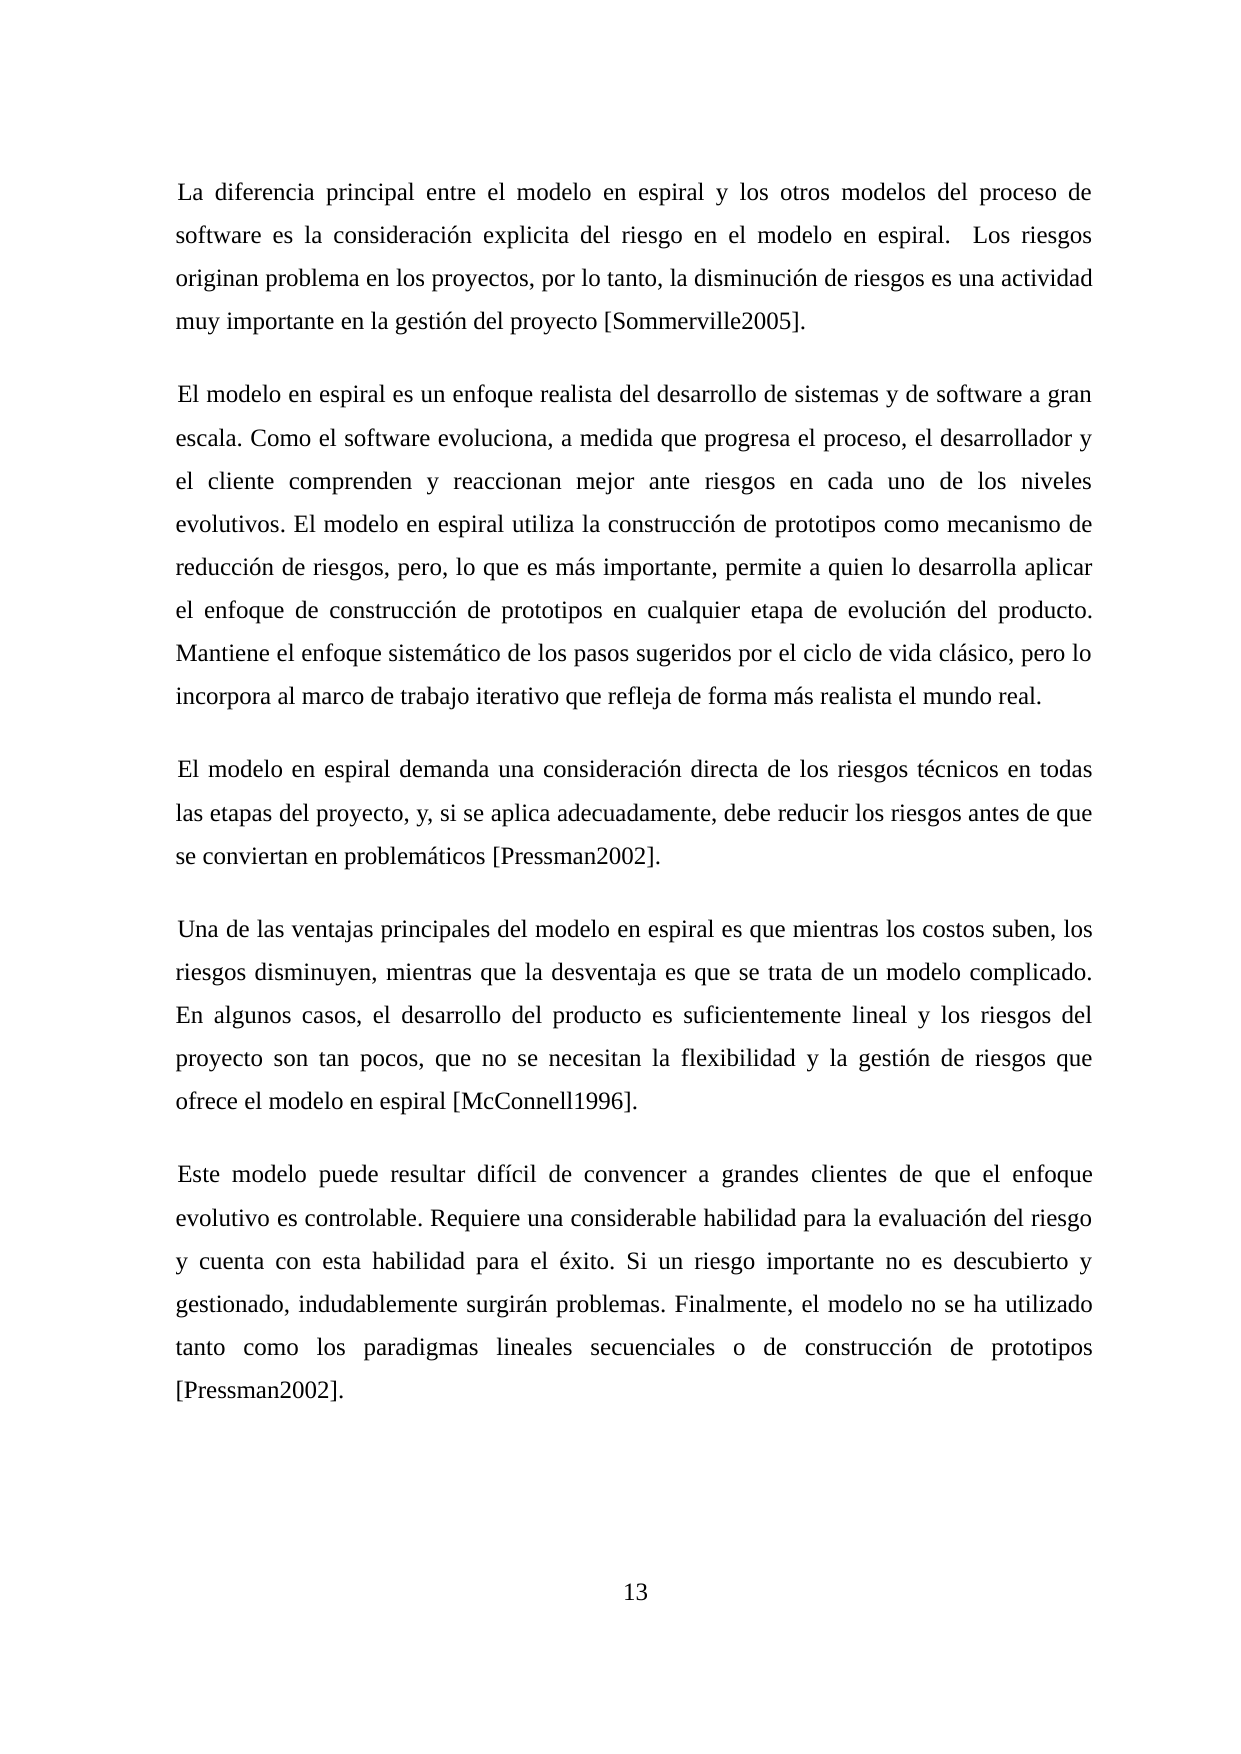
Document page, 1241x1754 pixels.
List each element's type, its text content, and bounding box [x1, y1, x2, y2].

text Este modelo puede resultar difícil de convencer a grandes clientes de que el enfoque evolutivo es controlable. Requiere una considerable habilidad para la evaluación del riesgo y cuenta con esta habilidad para el éxito. Si un riesgo importante no es descubierto y gestionado, indudablemente surgirán problemas. Finalmente, el modelo no se ha utilizado tanto como los paradigmas lineales secuenciales o de construcción de prototipos [Pressman2002]. [175, 1159, 1093, 1404]
text El modelo en espiral es un enfoque realista del desarrollo de sistemas y de software a gran escala. Como el software evoluciona, a medida que progresa el proceso, el desarrollador y el cliente comprenden y reaccionan mejor ante riesgos en cada uno de los niveles evolutivos. El modelo en espiral utiliza la construcción de prototipos como mecanismo de reducción de riesgos, pero, lo que es más importante, permite a quien lo desarrolla aplicar el enfoque de construcción de prototipos en cualquier etapa de evolución del producto. Mantiene el enfoque sistemático de los pasos sugeridos por el ciclo de vida clásico, pero lo incorpora al marco de trabajo iterativo que refleja de forma más realista el mundo real. [175, 379, 1093, 710]
text Una de las ventajas principales del modelo en espiral es que mientras los costos suben, los riesgos disminuyen, mientras que la desventaja es que se trata de un modelo complicado. En algunos casos, el desarrollo del producto es suficientemente lineal y los riesgos del proyecto son tan pocos, que no se necesitan la flexibilidad y la gestión de riesgos que ofrece el modelo en espiral [McConnell1996]. [175, 914, 1093, 1115]
text El modelo en espiral demanda una consideración directa de los riesgos técnicos en todas las etapas del proyecto, y, si se aplica adecuadamente, debe reducir los riesgos antes de que se conviertan en problemáticos [Pressman2002]. [175, 754, 1093, 869]
text La diferencia principal entre el modelo en espiral y los otros modelos del proceso de software es la consideración explicita del riesgo en el modelo en espiral. Los riesgos originan problema en los proyectos, por lo tanto, la disminución de riesgos es una actividad muy importante en la gestión del proyecto [Sommerville2005]. [175, 177, 1093, 335]
